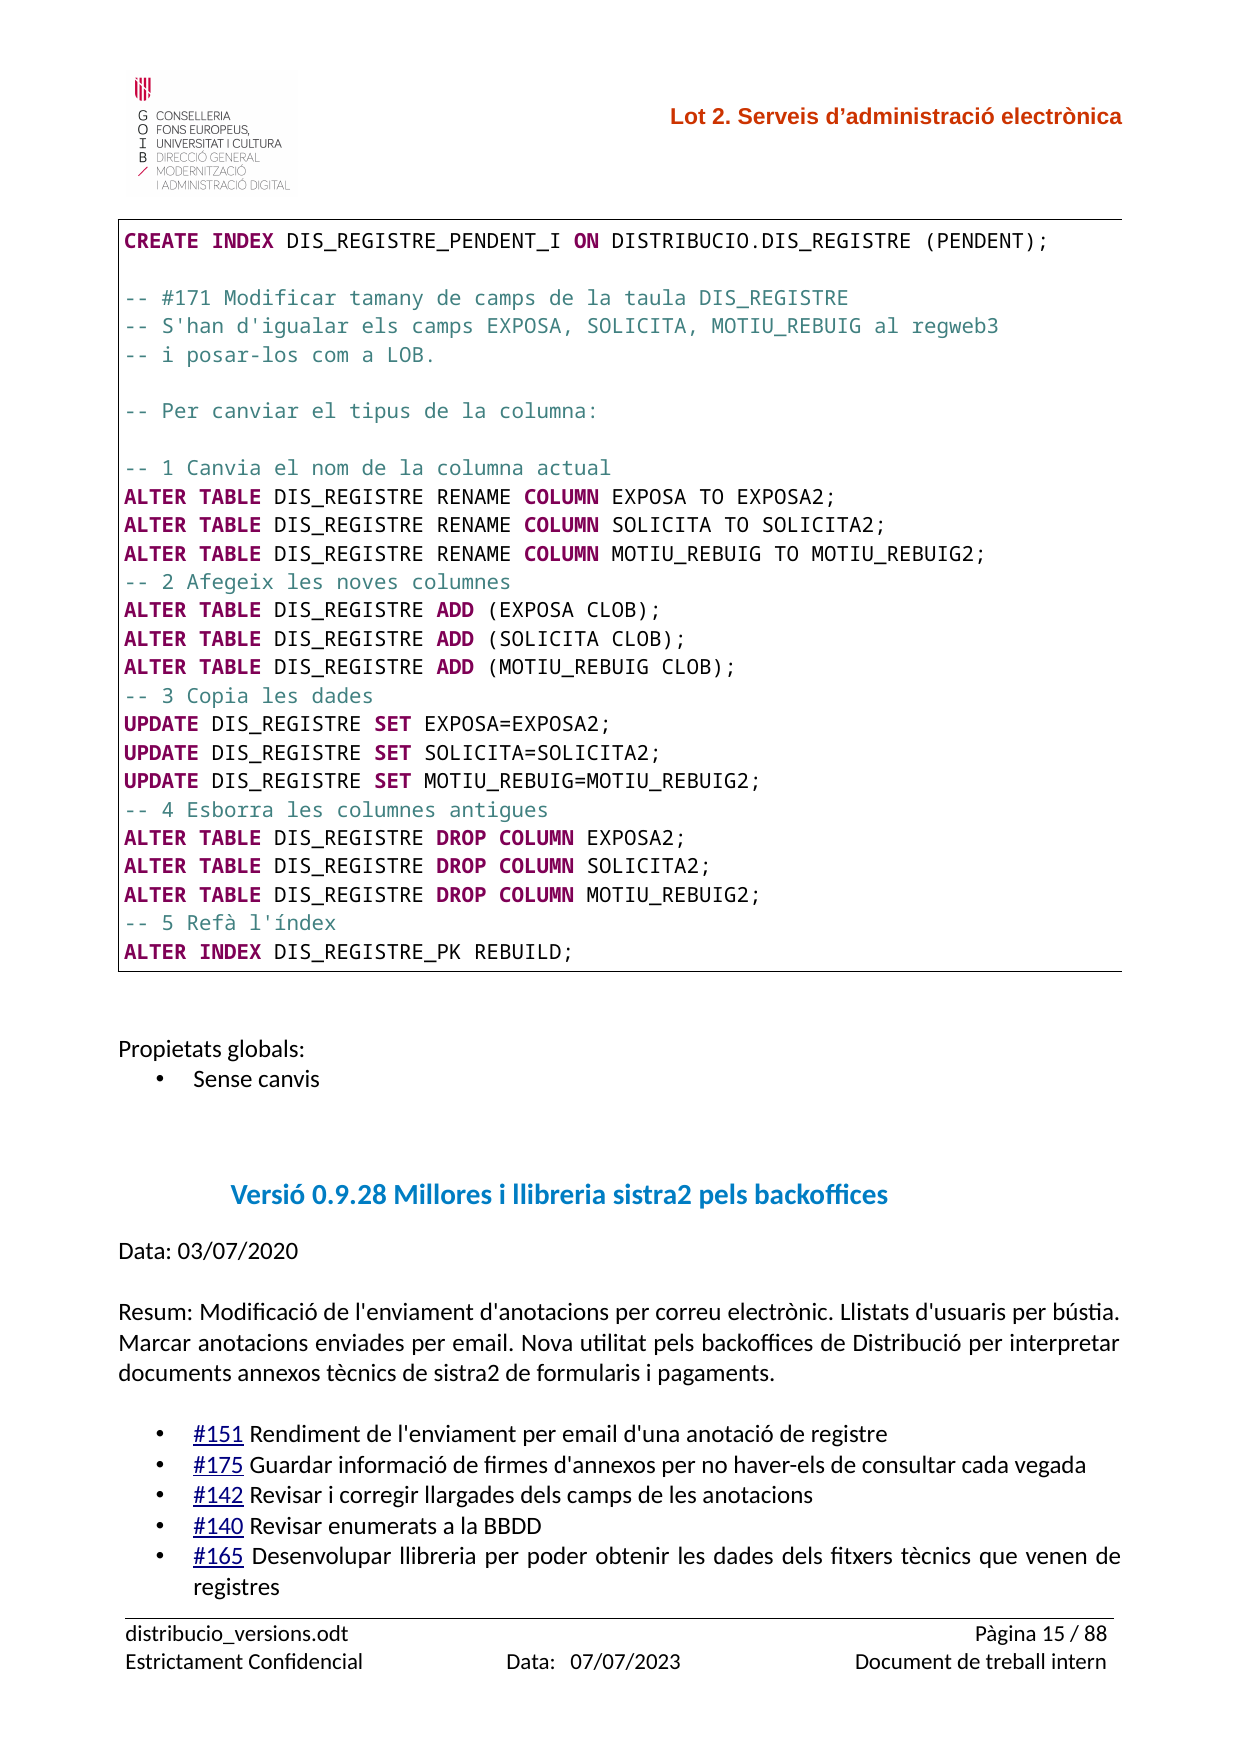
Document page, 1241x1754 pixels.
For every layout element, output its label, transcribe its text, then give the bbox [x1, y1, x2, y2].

table_header CREATE INDEX DIS_REGISTRE_PENDENT_I ON DISTRIBUCIO.DIS_REGISTRE (PENDENT); -- #171 Modificar tamany de camps de la taula DIS_REGISTRE -- S'han d'igualar els camps EXPOSA, SOLICITA, MOTIU_REBUIG al regweb3 -- i posar-los com a LOB. -- Per canviar el tipus de la columna: -- 1 Canvia el nom de la columna actual ALTER TABLE DIS_REGISTRE RENAME COLUMN EXPOSA TO EXPOSA2; ALTER TABLE DIS_REGISTRE RENAME COLUMN SOLICITA TO SOLICITA2; ALTER TABLE DIS_REGISTRE RENAME COLUMN MOTIU_REBUIG TO MOTIU_REBUIG2; -- 2 Afegeix les noves columnes ALTER TABLE DIS_REGISTRE ADD (EXPOSA CLOB); ALTER TABLE DIS_REGISTRE ADD (SOLICITA CLOB); ALTER TABLE DIS_REGISTRE ADD (MOTIU_REBUIG CLOB); -- 3 Copia les dades UPDATE DIS_REGISTRE SET EXPOSA=EXPOSA2; UPDATE DIS_REGISTRE SET SOLICITA=SOLICITA2; UPDATE DIS_REGISTRE SET MOTIU_REBUIG=MOTIU_REBUIG2; -- 4 Esborra les columnes antigues ALTER TABLE DIS_REGISTRE DROP COLUMN EXPOSA2; ALTER TABLE DIS_REGISTRE DROP COLUMN SOLICITA2; ALTER TABLE DIS_REGISTRE DROP COLUMN MOTIU_REBUIG2; -- 5 Refà l'índex ALTER INDEX DIS_REGISTRE_PK REBUILD; [119, 220, 1122, 971]
list Sense canvis [156, 1064, 1122, 1094]
list #175 Guardar informació de firmes d'annexos per no haver-els de consultar cada vegada [156, 1449, 1122, 1479]
list #140 Revisar enumerats a la BBDD [156, 1510, 1122, 1540]
list #165 Desenvolupar llibreria per poder obtenir les dades dels fitxers tècnics que venen de registres [156, 1540, 1122, 1601]
subtitle Versió 0.9.28 Millores i llibreria sistra2 pels backoffices [153, 1176, 1122, 1211]
list #142 Revisar i corregir llargades dels camps de les anotacions [156, 1479, 1122, 1510]
list #151 Rendiment de l'enviament per email d'una anotació de registre [156, 1418, 1122, 1449]
text Data: 03/07/2020 [118, 1235, 1122, 1266]
text Propietats globals: [118, 1033, 1122, 1064]
text Resum: Modificació de l'enviament d'anotacions per correu electrònic. Llistats d'usuaris per bústia. Marcar anotacions enviades per email. Nova utilitat pels backoffices de Distribució per interpretar documents annexos tècnics de sistra2 de formularis i pagaments. [118, 1296, 1122, 1388]
picture [126, 70, 299, 197]
